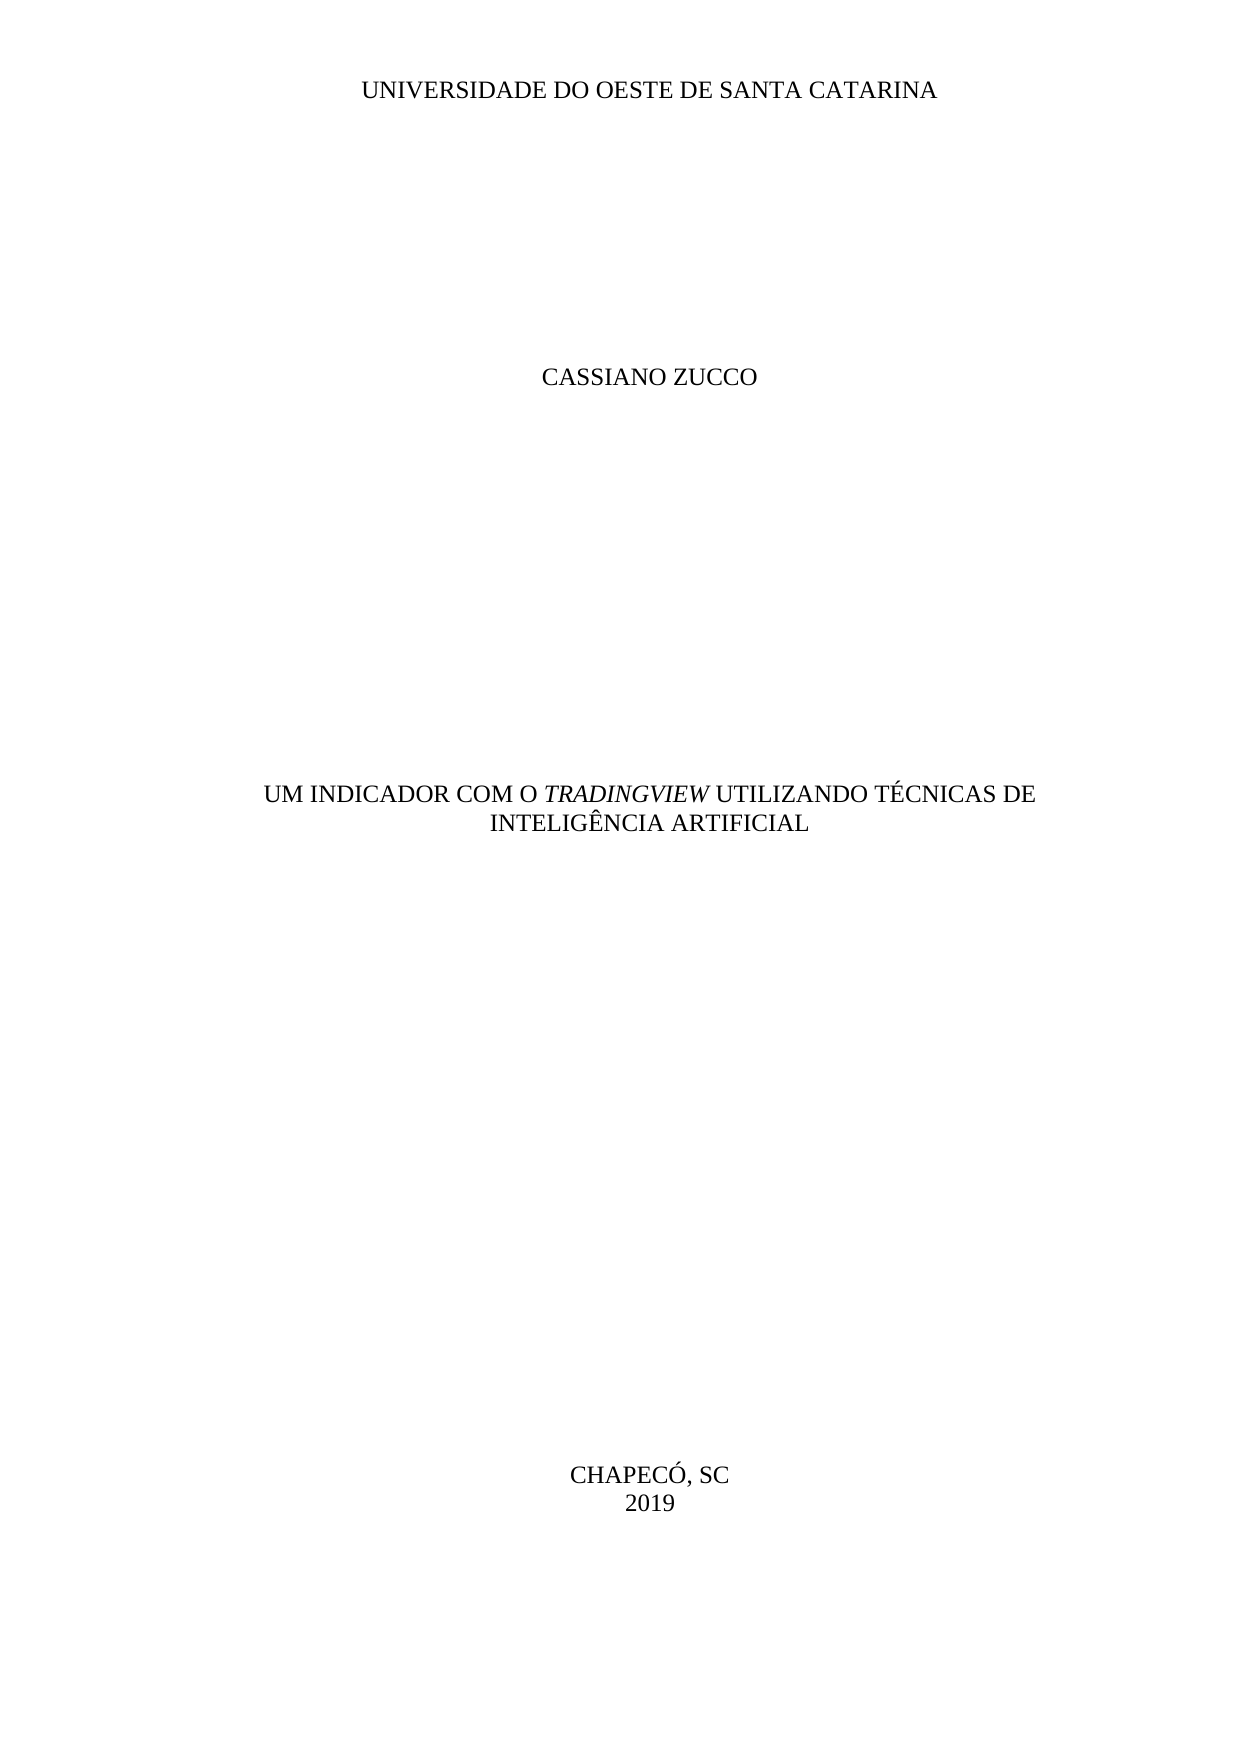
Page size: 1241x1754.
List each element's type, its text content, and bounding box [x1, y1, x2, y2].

text UNIVERSIDADE DO OESTE DE SANTA CATARINA [177, 75, 1122, 104]
text UM INDICADOR COM O TRADINGVIEW UTILIZANDO TÉCNICAS DE INTELIGÊNCIA ARTIFICIAL [177, 779, 1122, 837]
text Cassiano Zucco [177, 362, 1122, 391]
text CHAPECÓ, SC [177, 1460, 1122, 1488]
text 2019 [177, 1488, 1122, 1517]
